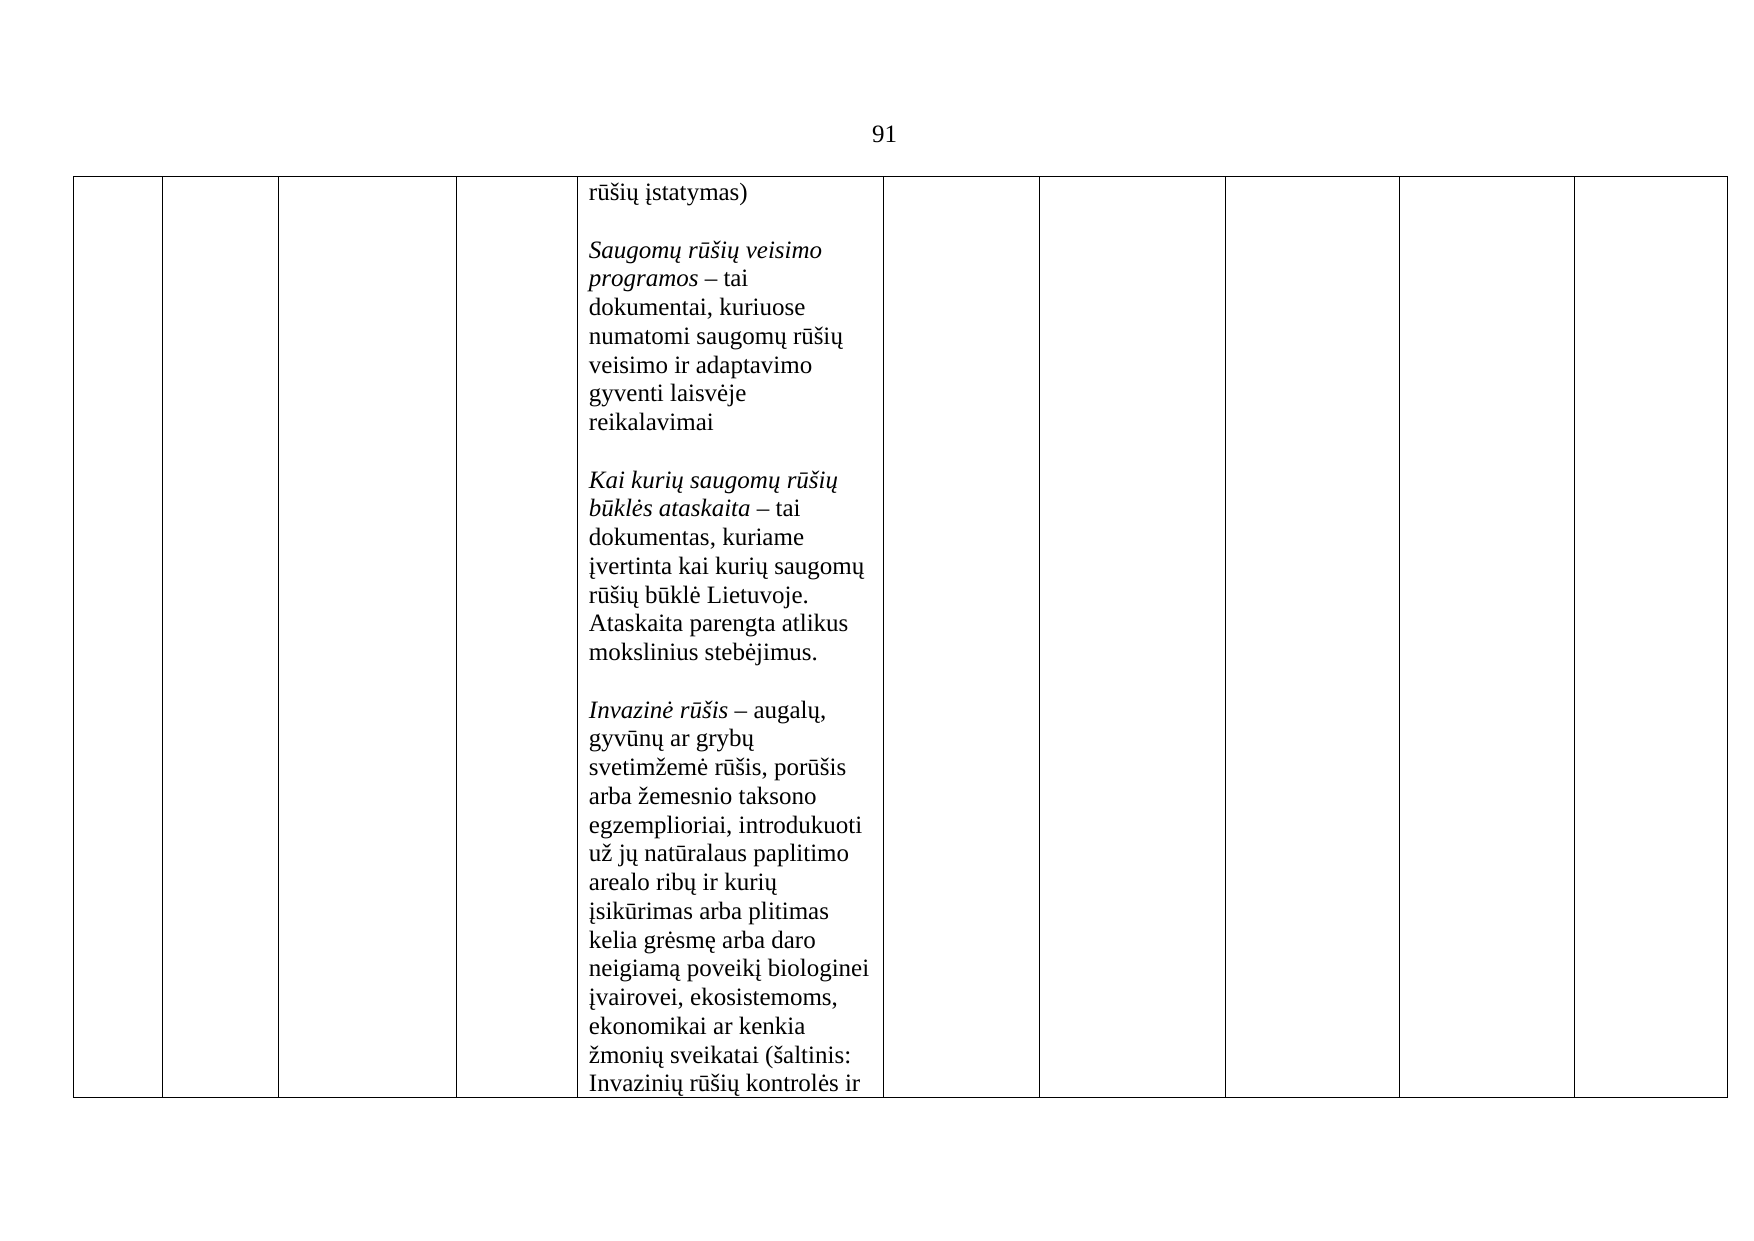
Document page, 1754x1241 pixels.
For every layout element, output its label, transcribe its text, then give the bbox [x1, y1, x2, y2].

table_cell [1400, 177, 1574, 1097]
table_cell [1575, 177, 1727, 1097]
table_cell [457, 177, 577, 1097]
table_cell [884, 177, 1039, 1097]
table_cell [279, 177, 456, 1097]
table_cell [163, 177, 278, 1097]
table_cell [1040, 177, 1225, 1097]
table_cell rūšių įstatymas) Saugomų rūšių veisimo programos – tai dokumentai, kuriuose numatomi saugomų rūšių veisimo ir adaptavimo gyventi laisvėje reikalavimai Kai kurių saugomų rūšių būklės ataskaita – tai dokumentas, kuriame įvertinta kai kurių saugomų rūšių būklė Lietuvoje. Ataskaita parengta atlikus mokslinius stebėjimus. Invazinė rūšis – augalų, gyvūnų ar grybų svetimžemė rūšis, porūšis arba žemesnio taksono egzemplioriai, introdukuoti už jų natūralaus paplitimo arealo ribų ir kurių įsikūrimas arba plitimas kelia grėsmę arba daro neigiamą poveikį biologinei įvairovei, ekosistemoms, ekonomikai ar kenkia žmonių sveikatai (šaltinis: Invazinių rūšių kontrolės ir [578, 177, 883, 1097]
table_cell [1226, 177, 1399, 1097]
table_cell [74, 177, 162, 1097]
